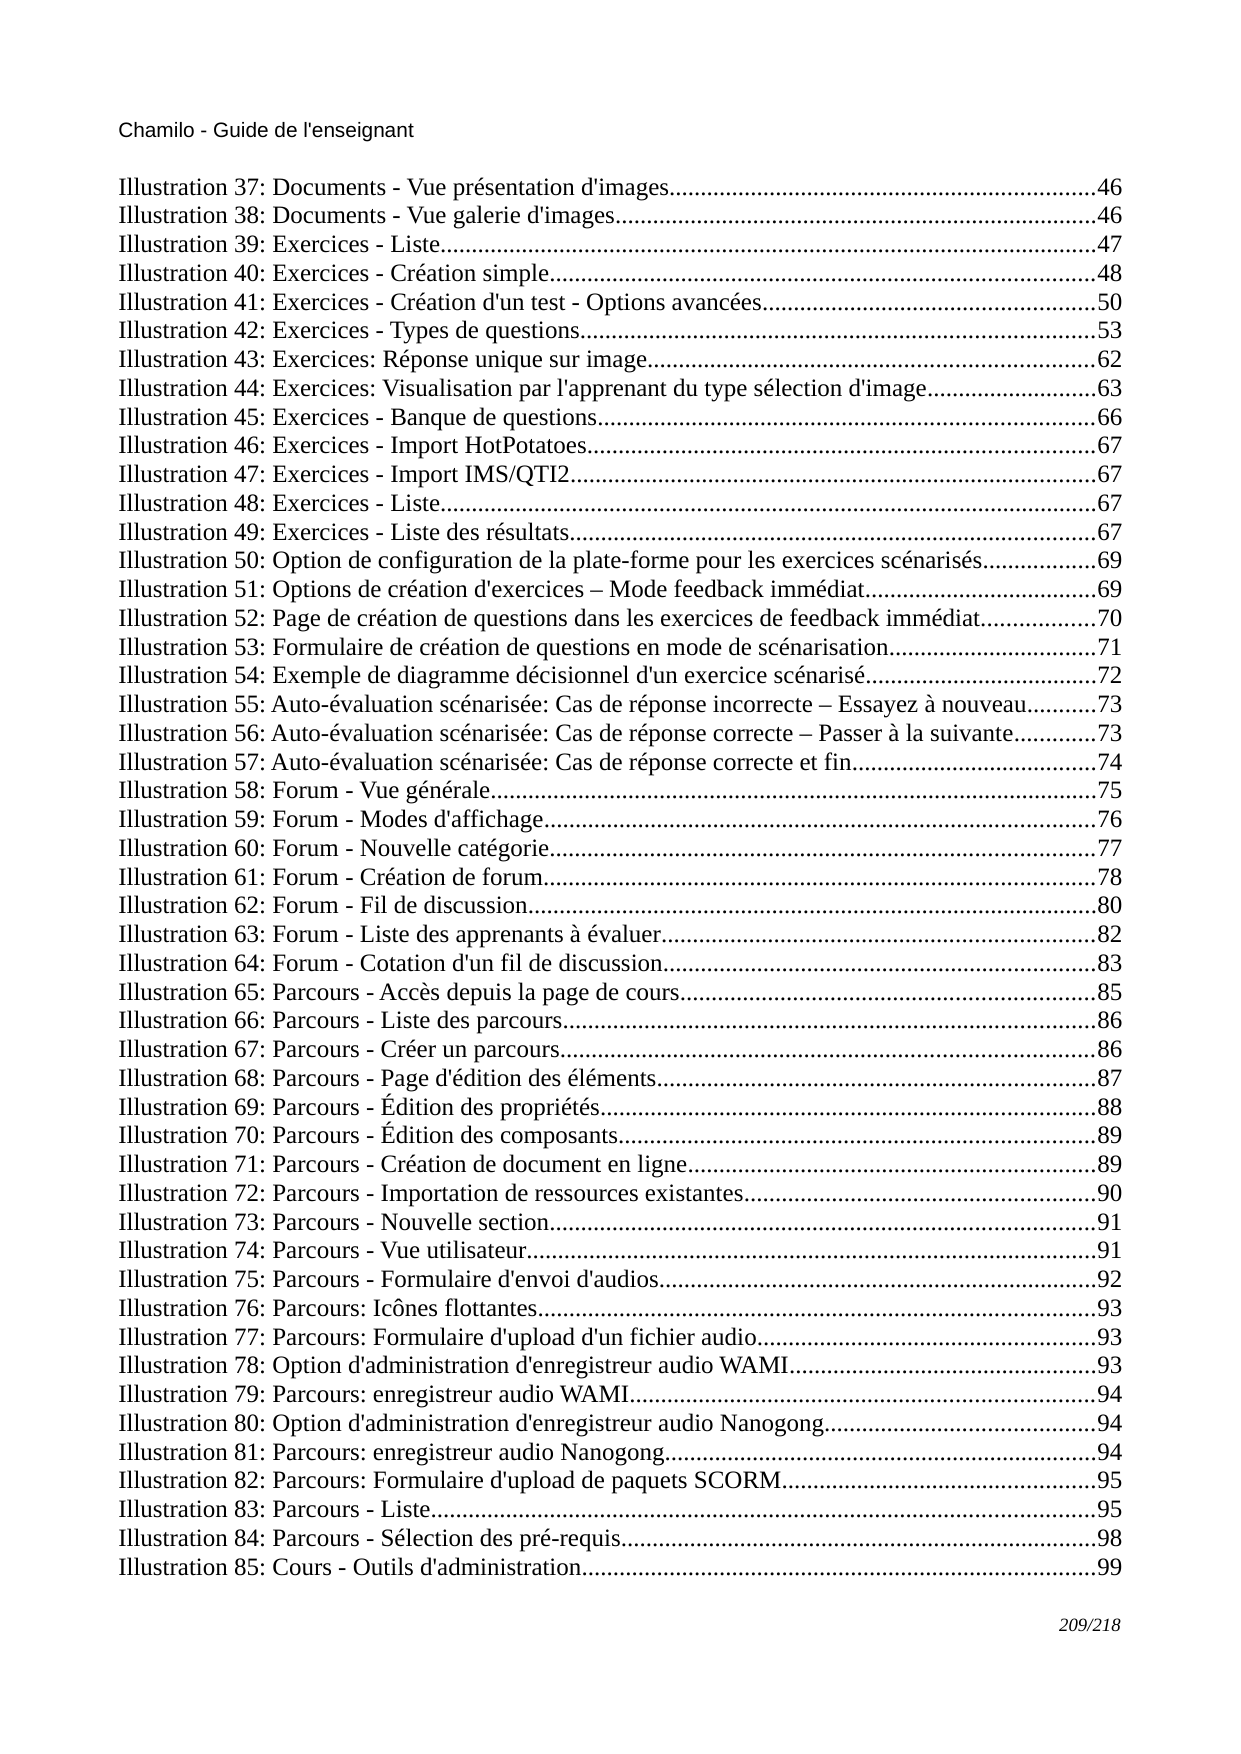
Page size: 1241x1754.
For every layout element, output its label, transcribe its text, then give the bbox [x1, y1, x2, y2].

text Illustration 73: Parcours - Nouvelle section 91 [118, 1207, 1122, 1235]
text Illustration 63: Forum - Liste des apprenants à évaluer 82 [118, 919, 1122, 948]
text Illustration 53: Formulaire de création de questions en mode de scénarisation 71 [118, 632, 1122, 660]
text Illustration 64: Forum - Cotation d'un fil de discussion 83 [118, 948, 1122, 977]
text Illustration 39: Exercices - Liste 47 [118, 229, 1122, 258]
text Illustration 74: Parcours - Vue utilisateur 91 [118, 1235, 1122, 1264]
text Illustration 68: Parcours - Page d'édition des éléments 87 [118, 1063, 1122, 1092]
text Illustration 75: Parcours - Formulaire d'envoi d'audios 92 [118, 1264, 1122, 1293]
text Illustration 42: Exercices - Types de questions 53 [118, 315, 1122, 344]
text Illustration 38: Documents - Vue galerie d'images 46 [118, 200, 1122, 229]
text Illustration 78: Option d'administration d'enregistreur audio WAMI 93 [118, 1350, 1122, 1379]
text Illustration 77: Parcours: Formulaire d'upload d'un fichier audio 93 [118, 1322, 1122, 1350]
text Illustration 43: Exercices: Réponse unique sur image 62 [118, 344, 1122, 373]
text Illustration 82: Parcours: Formulaire d'upload de paquets SCORM 95 [118, 1465, 1122, 1494]
text Illustration 61: Forum - Création de forum 78 [118, 862, 1122, 890]
text Illustration 46: Exercices - Import HotPotatoes 67 [118, 430, 1122, 459]
text Illustration 47: Exercices - Import IMS/QTI2 67 [118, 459, 1122, 488]
text Illustration 79: Parcours: enregistreur audio WAMI 94 [118, 1379, 1122, 1408]
text Illustration 83: Parcours - Liste 95 [118, 1494, 1122, 1523]
text Illustration 37: Documents - Vue présentation d'images 46 [118, 172, 1122, 200]
text Illustration 50: Option de configuration de la plate-forme pour les exercices scénarisés 69 [118, 545, 1122, 574]
text Illustration 72: Parcours - Importation de ressources existantes 90 [118, 1178, 1122, 1207]
text Illustration 41: Exercices - Création d'un test - Options avancées 50 [118, 287, 1122, 315]
text Illustration 70: Parcours - Édition des composants 89 [118, 1120, 1122, 1149]
text Illustration 51: Options de création d'exercices – Mode feedback immédiat 69 [118, 574, 1122, 603]
text Illustration 62: Forum - Fil de discussion 80 [118, 890, 1122, 919]
text Illustration 48: Exercices - Liste 67 [118, 488, 1122, 517]
text Illustration 56: Auto-évaluation scénarisée: Cas de réponse correcte – Passer à la suivante 73 [118, 718, 1122, 747]
text Illustration 76: Parcours: Icônes flottantes 93 [118, 1293, 1122, 1322]
text Illustration 69: Parcours - Édition des propriétés 88 [118, 1092, 1122, 1120]
text Illustration 40: Exercices - Création simple 48 [118, 258, 1122, 287]
text Illustration 81: Parcours: enregistreur audio Nanogong 94 [118, 1437, 1122, 1465]
text Illustration 65: Parcours - Accès depuis la page de cours 85 [118, 977, 1122, 1005]
text Illustration 55: Auto-évaluation scénarisée: Cas de réponse incorrecte – Essayez à nouveau 73 [118, 689, 1122, 718]
text Illustration 85: Cours - Outils d'administration 99 [118, 1552, 1122, 1580]
text Illustration 60: Forum - Nouvelle catégorie 77 [118, 833, 1122, 862]
text Illustration 71: Parcours - Création de document en ligne 89 [118, 1149, 1122, 1178]
text Illustration 57: Auto-évaluation scénarisée: Cas de réponse correcte et fin 74 [118, 747, 1122, 775]
text Illustration 67: Parcours - Créer un parcours 86 [118, 1034, 1122, 1063]
text Illustration 84: Parcours - Sélection des pré-requis 98 [118, 1523, 1122, 1552]
text Illustration 80: Option d'administration d'enregistreur audio Nanogong 94 [118, 1408, 1122, 1437]
text Illustration 66: Parcours - Liste des parcours 86 [118, 1005, 1122, 1034]
text Illustration 54: Exemple de diagramme décisionnel d'un exercice scénarisé 72 [118, 660, 1122, 689]
text Illustration 52: Page de création de questions dans les exercices de feedback immédiat 70 [118, 603, 1122, 632]
text Illustration 59: Forum - Modes d'affichage 76 [118, 804, 1122, 833]
text Illustration 45: Exercices - Banque de questions 66 [118, 402, 1122, 430]
text Illustration 44: Exercices: Visualisation par l'apprenant du type sélection d'image 63 [118, 373, 1122, 402]
text Illustration 49: Exercices - Liste des résultats 67 [118, 517, 1122, 545]
text Illustration 58: Forum - Vue générale 75 [118, 775, 1122, 804]
